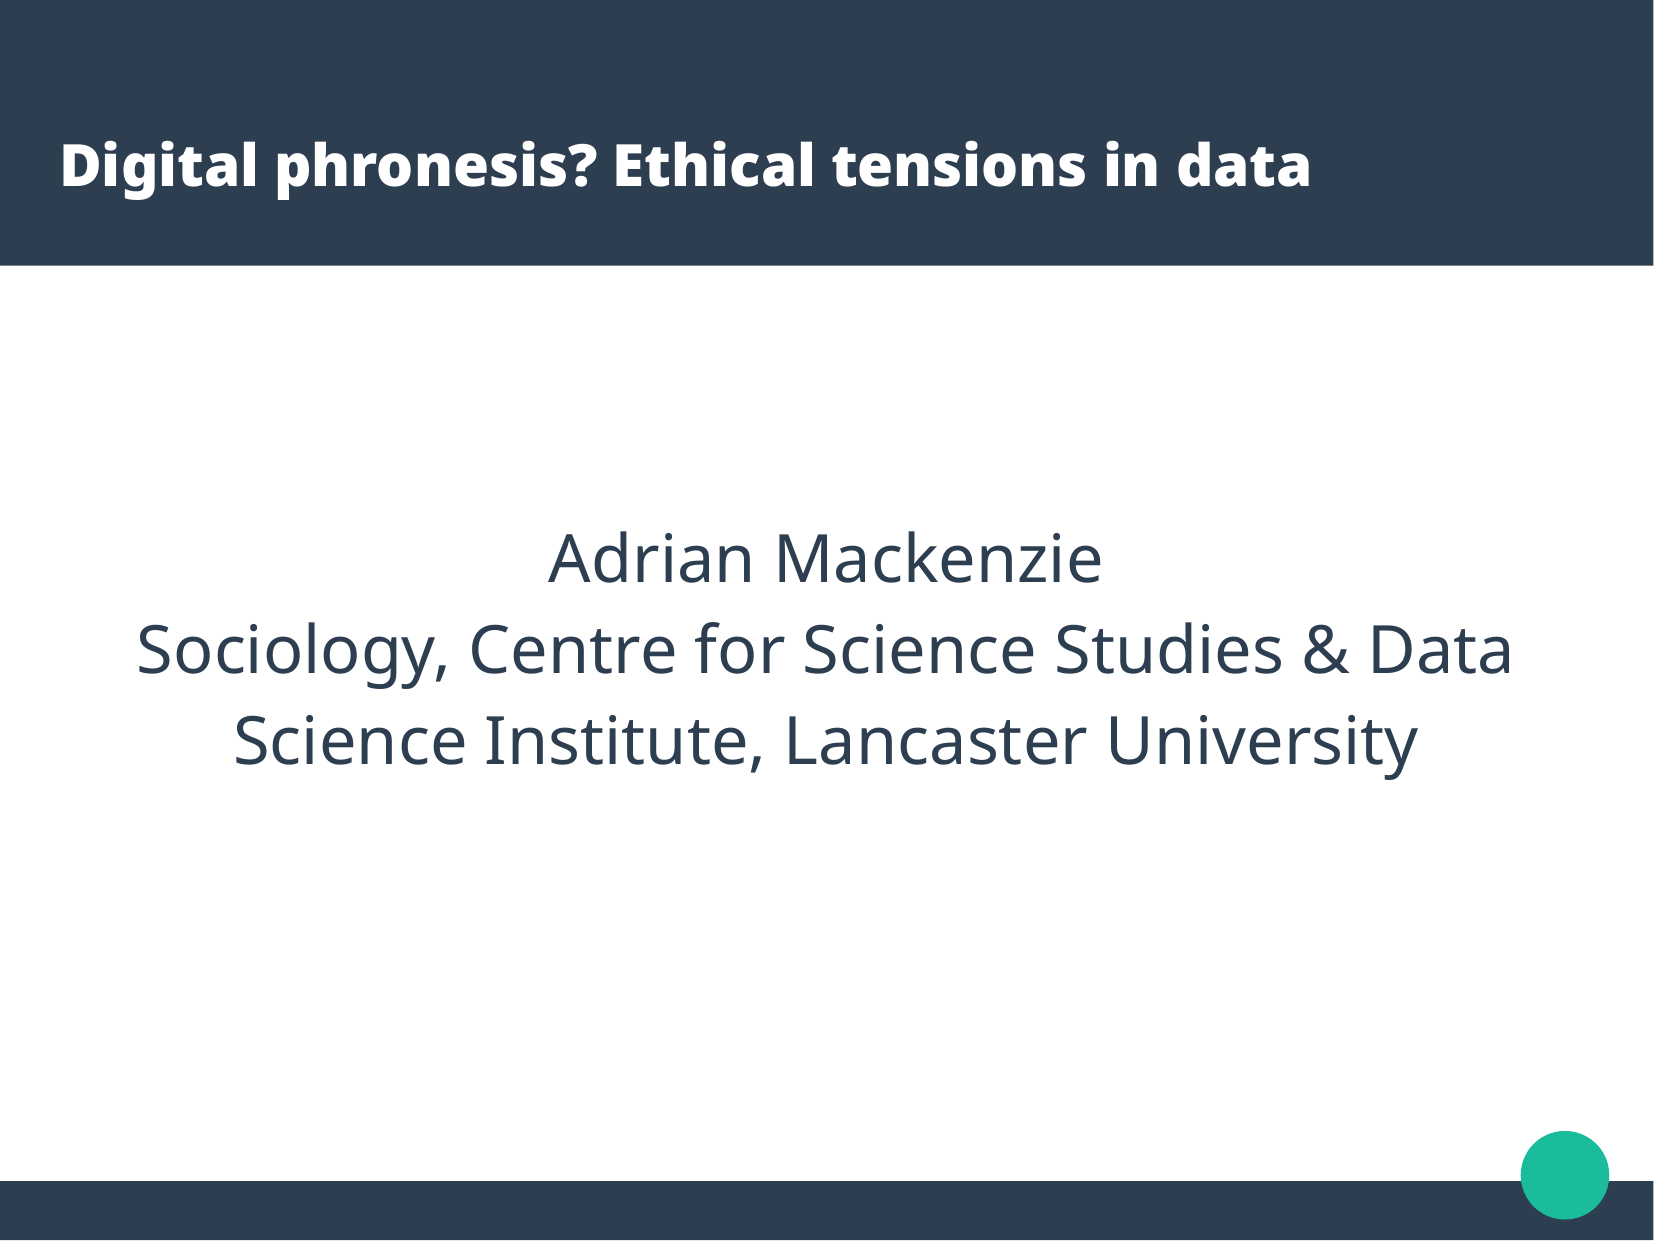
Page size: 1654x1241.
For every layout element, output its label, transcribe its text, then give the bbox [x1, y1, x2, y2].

subtitle Adrian Mackenzie Sociology, Centre for Science Studies & Data Science Institute, Lancaster University [59, 324, 1595, 1152]
title Digital phronesis? Ethical tensions in data [59, 60, 1548, 268]
